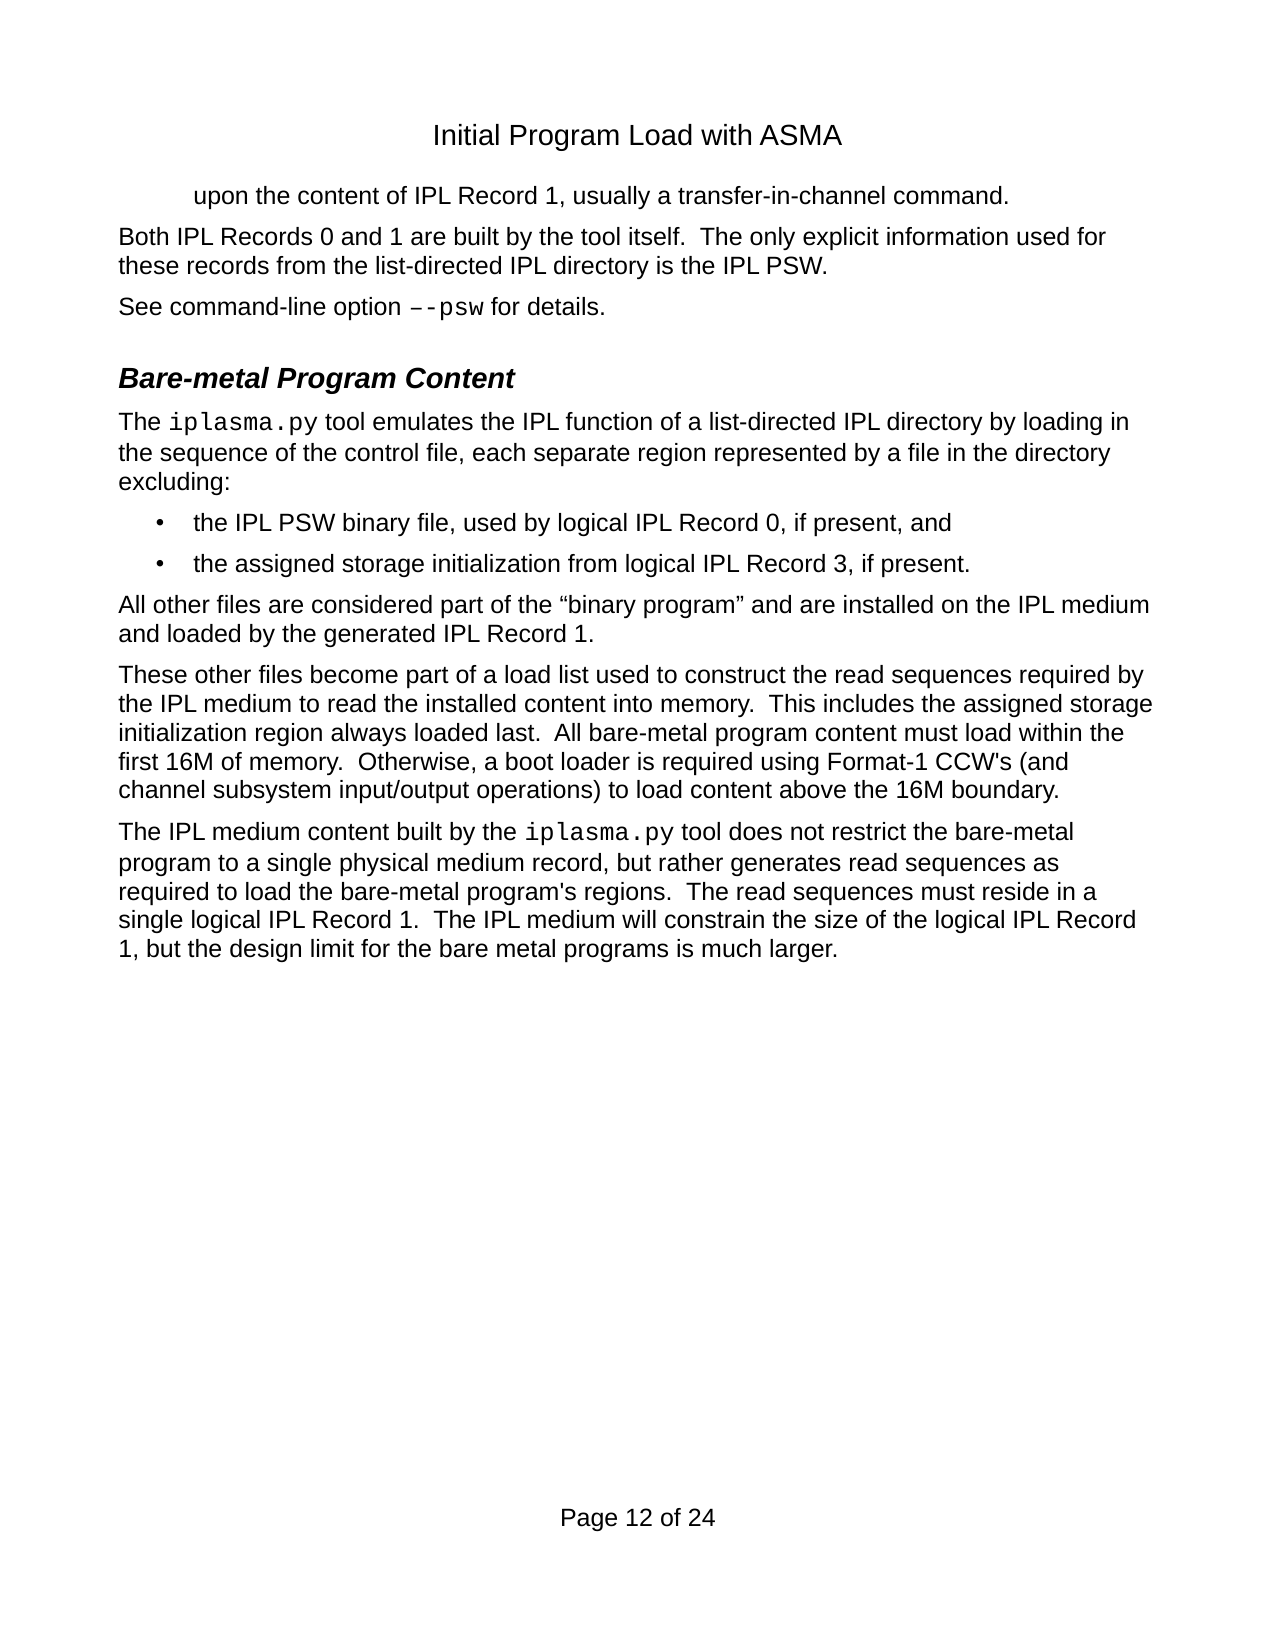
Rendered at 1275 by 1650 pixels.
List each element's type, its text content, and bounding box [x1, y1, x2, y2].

text The iplasma.py tool emulates the IPL function of a list-directed IPL directory by loading in the sequence of the control file, each separate region represented by a file in the directory excluding: [118, 407, 1157, 495]
text Both IPL Records 0 and 1 are built by the tool itself. The only explicit information used for these records from the list-directed IPL directory is the IPL PSW. [118, 222, 1157, 280]
text See command-line option –-psw for details. [118, 292, 1157, 323]
list the IPL PSW binary file, used by logical IPL Record 0, if present, and [156, 508, 1157, 537]
text All other files are considered part of the “binary program” and are installed on the IPL medium and loaded by the generated IPL Record 1. [118, 591, 1157, 648]
text These other files become part of a load list used to construct the read sequences required by the IPL medium to read the installed content into memory. This includes the assigned storage initialization region always loaded last. All bare-metal program content must load within the first 16M of memory. Otherwise, a boot loader is required using Format-1 CCW's (and channel subsystem input/output operations) to load content above the 16M boundary. [118, 661, 1157, 804]
subtitle Bare-metal Program Content [118, 361, 1157, 394]
list upon the content of IPL Record 1, usually a transfer-in-channel command. [156, 181, 1157, 210]
list the assigned storage initialization from logical IPL Record 3, if present. [156, 549, 1157, 578]
text The IPL medium content built by the iplasma.py tool does not restrict the bare-metal program to a single physical medium record, but rather generates read sequences as required to load the bare-metal program's regions. The read sequences must reside in a single logical IPL Record 1. The IPL medium will constrain the size of the logical IPL Record 1, but the design limit for the bare metal programs is much larger. [118, 817, 1157, 963]
